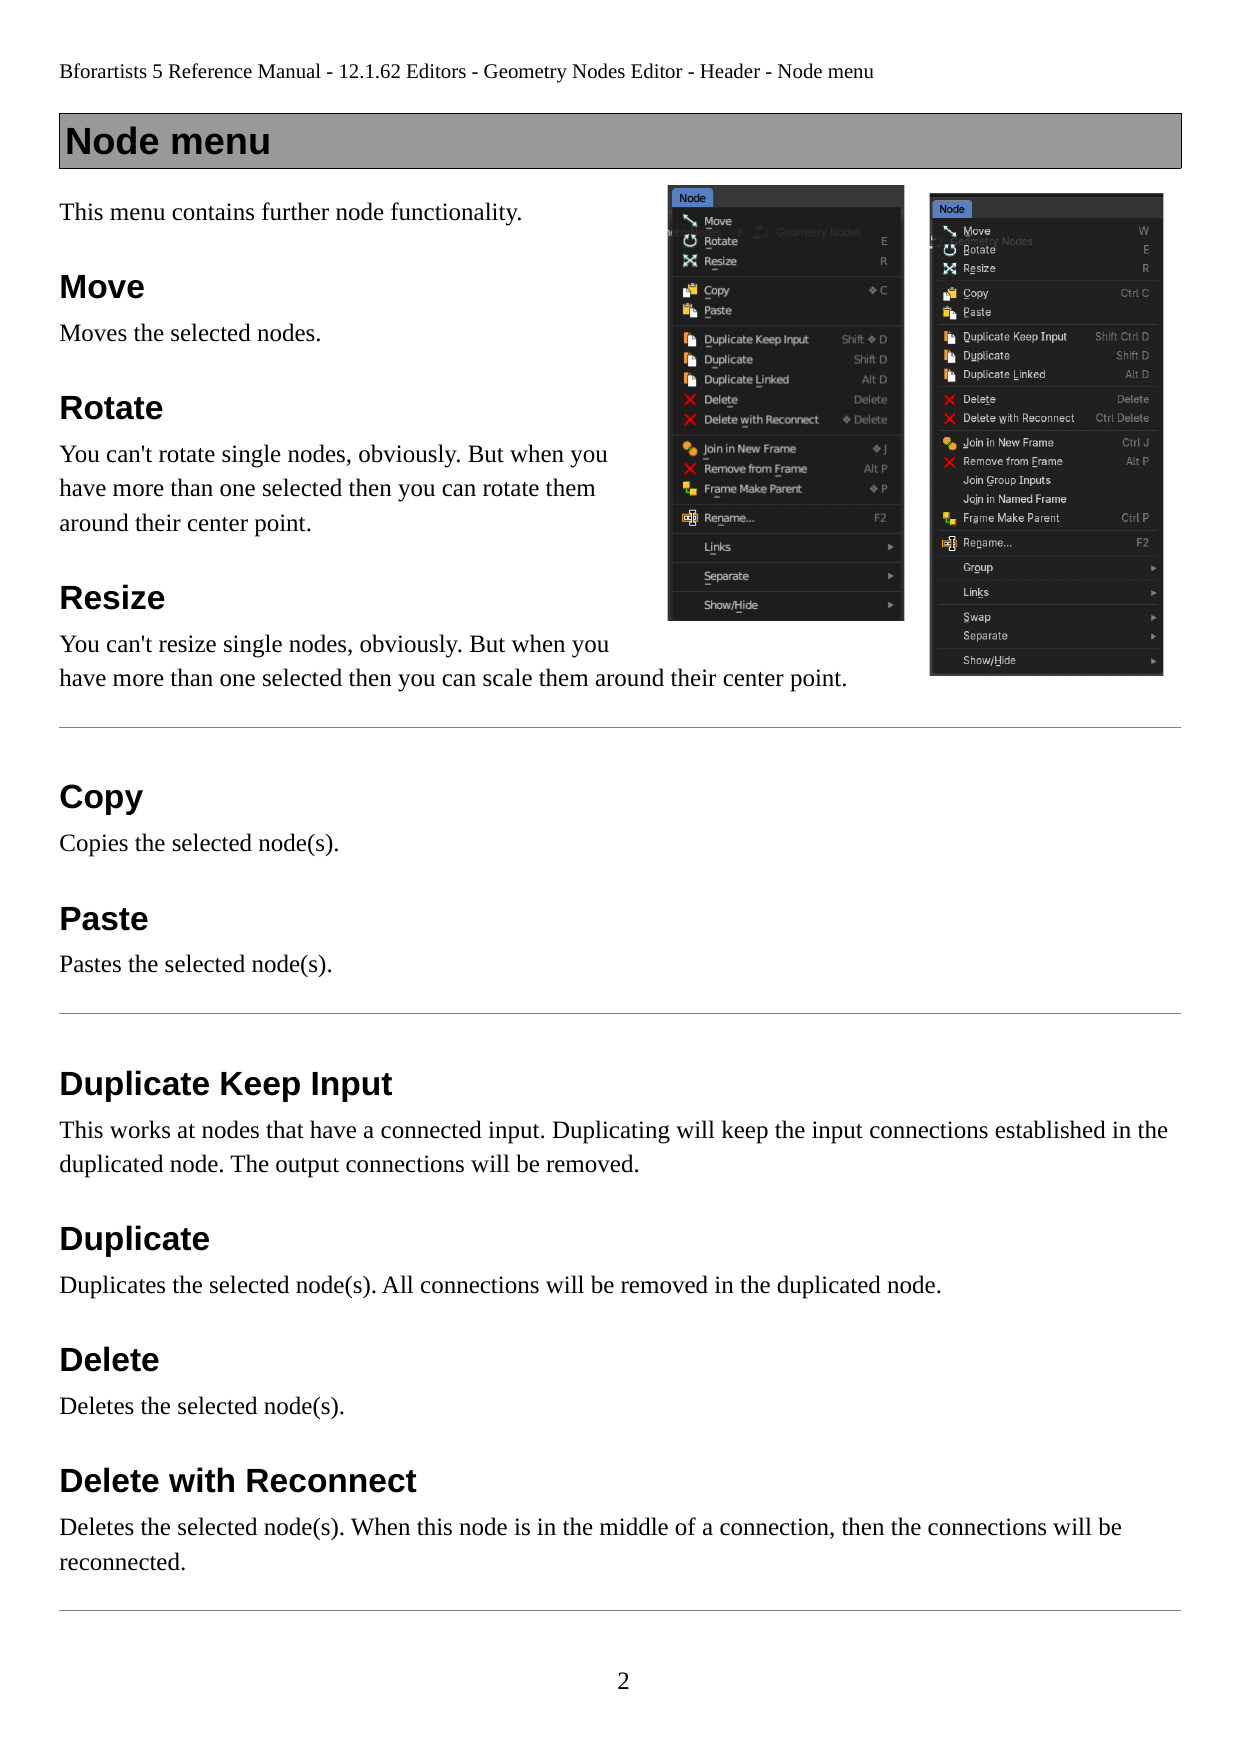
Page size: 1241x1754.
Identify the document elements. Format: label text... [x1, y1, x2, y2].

text Moves the selected nodes. [59, 318, 667, 346]
picture [667, 185, 905, 621]
subtitle Delete with Reconnect [59, 1461, 1181, 1500]
text Pastes the selected node(s). [59, 949, 1181, 978]
subtitle Duplicate [59, 1219, 1181, 1258]
subtitle [1164, 388, 1181, 426]
text You can't resize single nodes, obviously. But when you have more than one selected then you can scale them around their center point. [59, 629, 1181, 692]
subtitle Resize [59, 578, 667, 616]
subtitle Delete [59, 1340, 1181, 1379]
text Deletes the selected node(s). [59, 1391, 1181, 1420]
subtitle [1164, 267, 1181, 305]
text Duplicates the selected node(s). All connections will be removed in the duplicated node. [59, 1270, 1181, 1299]
subtitle Move [59, 267, 667, 305]
table_header Node menu [60, 114, 1181, 168]
subtitle [905, 578, 929, 616]
subtitle [905, 388, 929, 426]
text Deletes the selected node(s). When this node is in the middle of a connection, then the connections will be reconnected. [59, 1512, 1181, 1576]
text This works at nodes that have a connected input. Duplicating will keep the input connections established in the duplicated node. The output connections will be removed. [59, 1115, 1181, 1178]
text Copies the selected node(s). [59, 828, 1181, 857]
subtitle Paste [59, 898, 1181, 937]
text [905, 318, 929, 346]
subtitle Duplicate Keep Input [59, 1063, 1181, 1102]
subtitle [1164, 578, 1181, 616]
text You can't rotate single nodes, obviously. But when you have more than one selected then you can rotate them around their center point. [59, 439, 667, 536]
picture [929, 193, 1164, 676]
text This menu contains further node functionality. [59, 197, 667, 225]
subtitle [905, 267, 929, 305]
subtitle Rotate [59, 388, 667, 426]
subtitle Copy [59, 777, 1181, 816]
